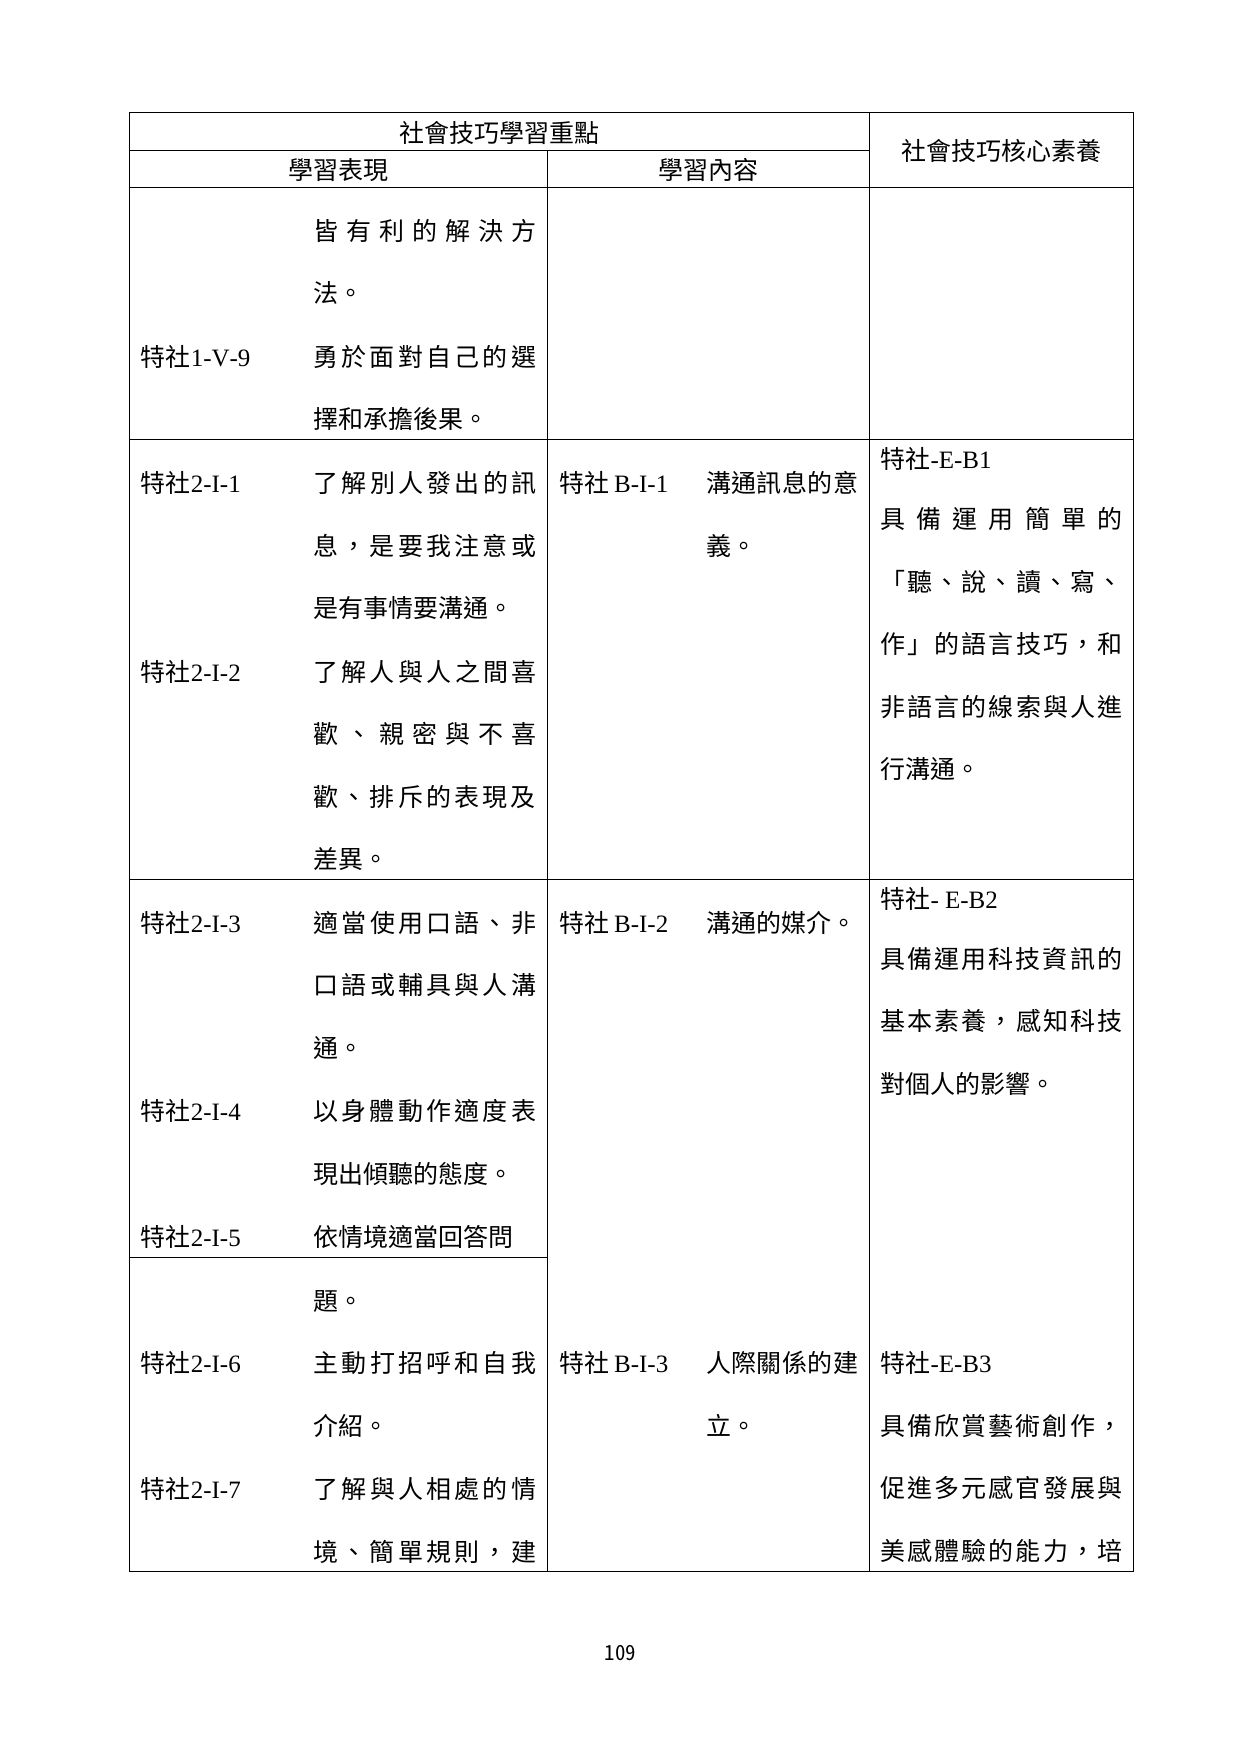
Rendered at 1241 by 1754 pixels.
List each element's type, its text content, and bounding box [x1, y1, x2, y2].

table_cell [130, 1258, 302, 1320]
table_cell 特社B-I-1 [548, 440, 694, 878]
table_cell 特社B-I-2 [548, 880, 694, 1320]
table_cell 勇於面對自己的選擇和承擔後果。 [302, 313, 547, 439]
table_cell 溝通的媒介。 [695, 880, 869, 1320]
table_cell 了解人與人之間喜歡、親密與不喜歡、排斥的表現及差異。 [302, 628, 547, 878]
table_cell [548, 188, 694, 439]
table_cell 特社2-I-7 [130, 1445, 302, 1571]
table_cell 了解與人相處的情境、簡單規則，建 [302, 1445, 547, 1571]
table_cell 了解別人發出的訊息，是要我注意或是有事情要溝通。 [302, 440, 547, 627]
table_cell 特社1-V-9 [130, 313, 302, 439]
table_cell 特社-E-B3 具備欣賞藝術創作，促進多元感官發展與美感體驗的能力，培 [870, 1320, 1133, 1571]
table_cell 特社2-I-5 [130, 1193, 302, 1257]
table_cell 特社2-I-2 [130, 628, 302, 878]
table_cell [695, 188, 869, 439]
table_cell 特社B-I-3 [548, 1320, 694, 1571]
table_cell 皆有利的解決方法。 [302, 188, 547, 313]
table_header 社會技巧核心素養 [870, 113, 1133, 187]
table_cell 特社2-I-3 [130, 880, 302, 1067]
table_cell 主動打招呼和自我介紹。 [302, 1320, 547, 1445]
table_cell [130, 188, 302, 313]
table_cell 學習內容 [548, 151, 869, 187]
table_cell 以身體動作適度表現出傾聽的態度。 [302, 1067, 547, 1193]
table_cell [870, 188, 1133, 439]
table_cell 溝通訊息的意義。 [695, 440, 869, 878]
table_header 社會技巧學習重點 [130, 113, 869, 149]
table_cell 題。 [302, 1258, 547, 1320]
table_cell 特社-E-B1 具備運用簡單的「聽、說、讀、寫、作」的語言技巧，和非語言的線索與人進行溝通。 [870, 440, 1133, 878]
table_cell 學習表現 [130, 151, 547, 187]
table_cell 依情境適當回答問 [302, 1193, 547, 1257]
table_cell 特社2-I-1 [130, 440, 302, 627]
table_cell 特社2-I-6 [130, 1320, 302, 1445]
table_cell 特社2-I-4 [130, 1067, 302, 1193]
table_cell 特社- E-B2 具備運用科技資訊的基本素養，感知科技對個人的影響。 [870, 880, 1133, 1320]
table_cell 人際關係的建立。 [695, 1320, 869, 1571]
table_cell 適當使用口語、非口語或輔具與人溝通。 [302, 880, 547, 1067]
